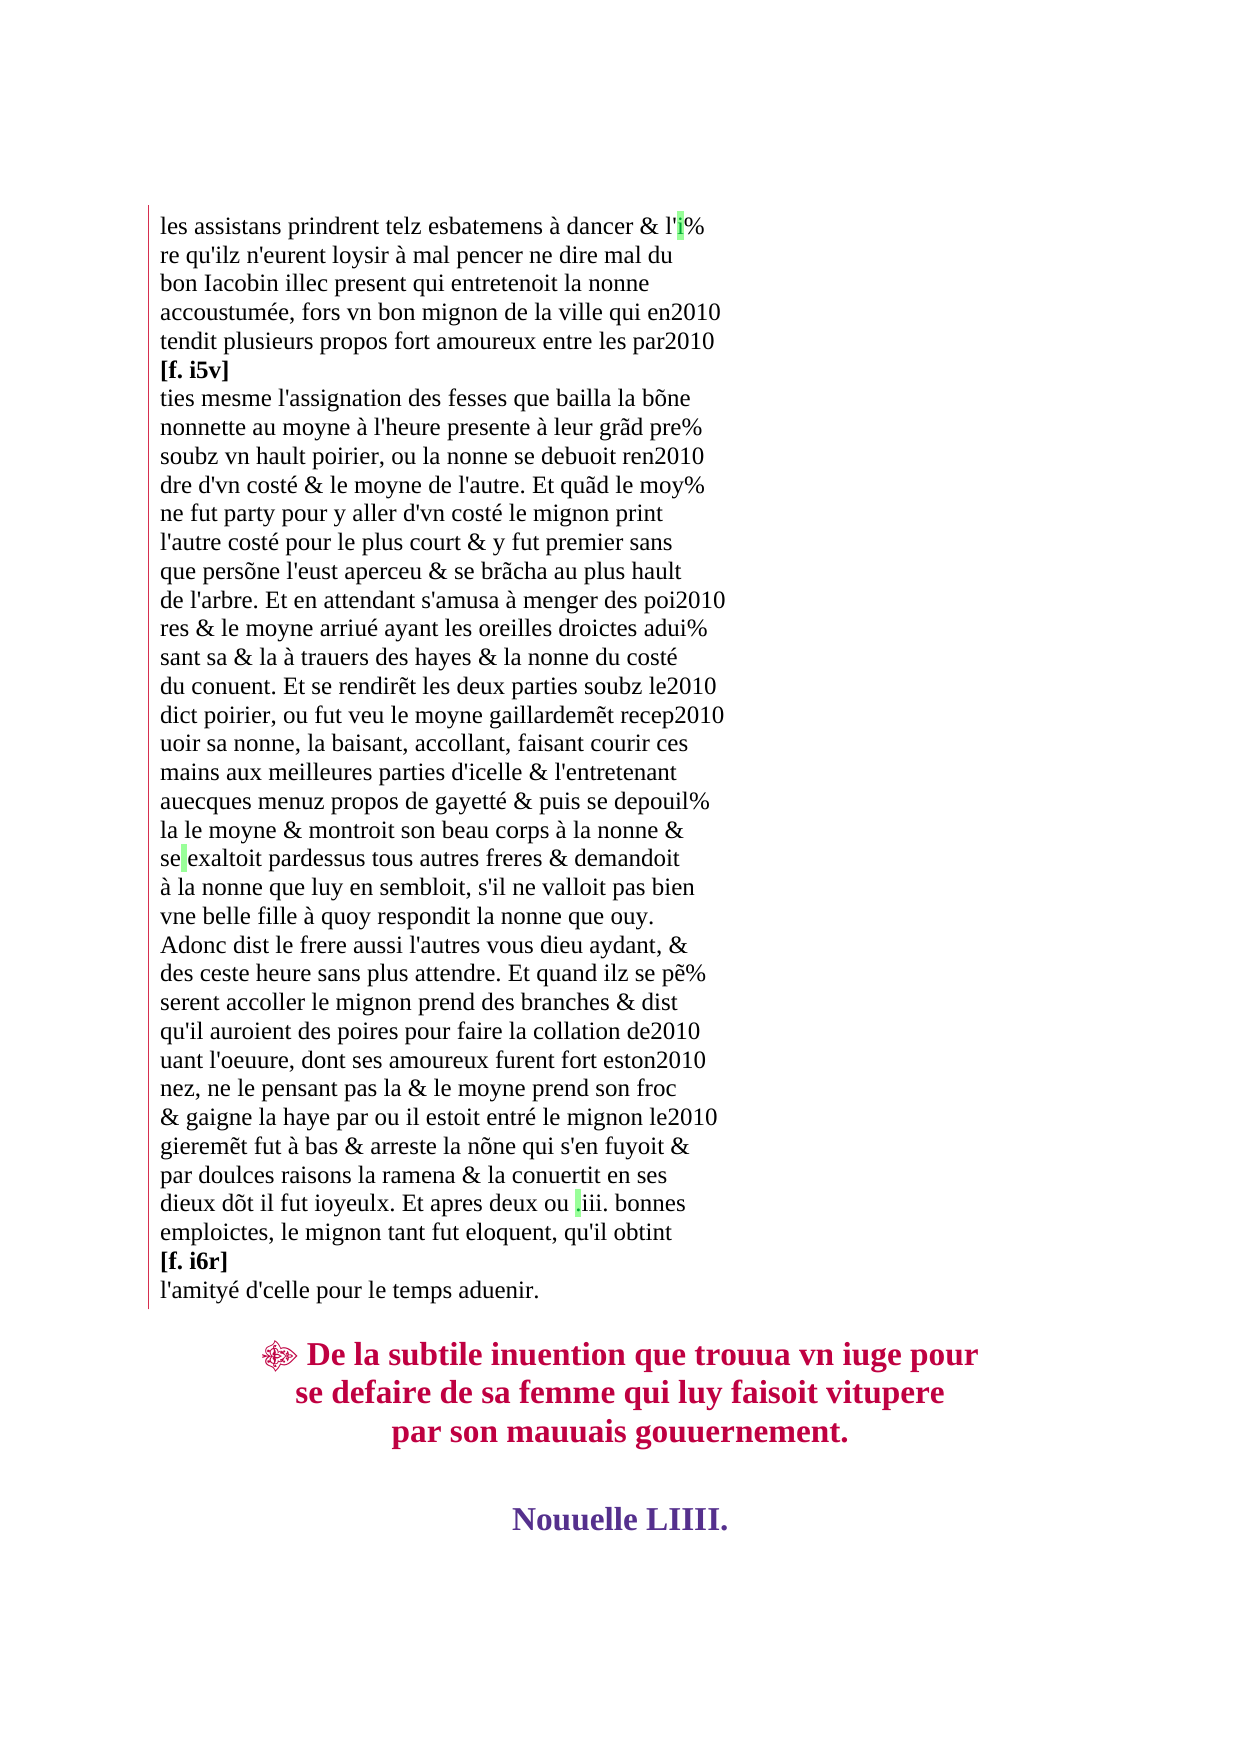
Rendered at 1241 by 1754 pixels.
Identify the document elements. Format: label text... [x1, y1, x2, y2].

text Nouuelle LIIII. [148, 1499, 1093, 1538]
text les assistans prindrent telz esbatemens à dancer & l'i% re qu'ilz n'eurent loysir à mal pencer ne dire mal du bon Iacobin illec present qui entretenoit la nonne accoustumée, fors vn bon mignon de la ville qui en2010 tendit plusieurs propos fort amoureux entre les par2010 [f. i5v] ties mesme l'assignation des fesses que bailla la bõne nonnette au moyne à l'heure presente à leur grãd pre% soubz vn hault poirier, ou la nonne se debuoit ren2010 dre d'vn costé & le moyne de l'autre. Et quãd le moy% ne fut party pour y aller d'vn costé le mignon print l'autre costé pour le plus court & y fut premier sans que persõne l'eust aperceu & se brãcha au plus hault de l'arbre. Et en attendant s'amusa à menger des poi2010 res & le moyne arriué ayant les oreilles droictes adui% sant sa & la à trauers des hayes & la nonne du costé du conuent. Et se rendirẽt les deux parties soubz le2010 dict poirier, ou fut veu le moyne gaillardemẽt recep2010 uoir sa nonne, la baisant, accollant, faisant courir ces mains aux meilleures parties d'icelle & l'entretenant auecques menuz propos de gayetté & puis se depouil% la le moyne & montroit son beau corps à la nonne & se exaltoit pardessus tous autres freres & demandoit à la nonne que luy en sembloit, s'il ne valloit pas bien vne belle fille à quoy respondit la nonne que ouy. Adonc dist le frere aussi l'autres vous dieu aydant, & des ceste heure sans plus attendre. Et quand ilz se pẽ% serent accoller le mignon prend des branches & dist qu'il auroient des poires pour faire la collation de2010 uant l'oeuure, dont ses amoureux furent fort eston2010 nez, ne le pensant pas la & le moyne prend son froc & gaigne la haye par ou il estoit entré le mignon le2010 gieremẽt fut à bas & arreste la nõne qui s'en fuyoit & par doulces raisons la ramena & la conuertit en ses dieux dõt il fut ioyeulx. Et apres deux ou .iii. bonnes emploictes, le mignon tant fut eloquent, qu'il obtint [f. i6r] l'amityé d'celle pour le temps aduenir. [149, 205, 1093, 1309]
text ❧ De la subtile inuention que trouua vn iuge pour se defaire de sa femme qui luy faisoit vitupere par son mauuais gouuernement. [148, 1334, 1093, 1449]
